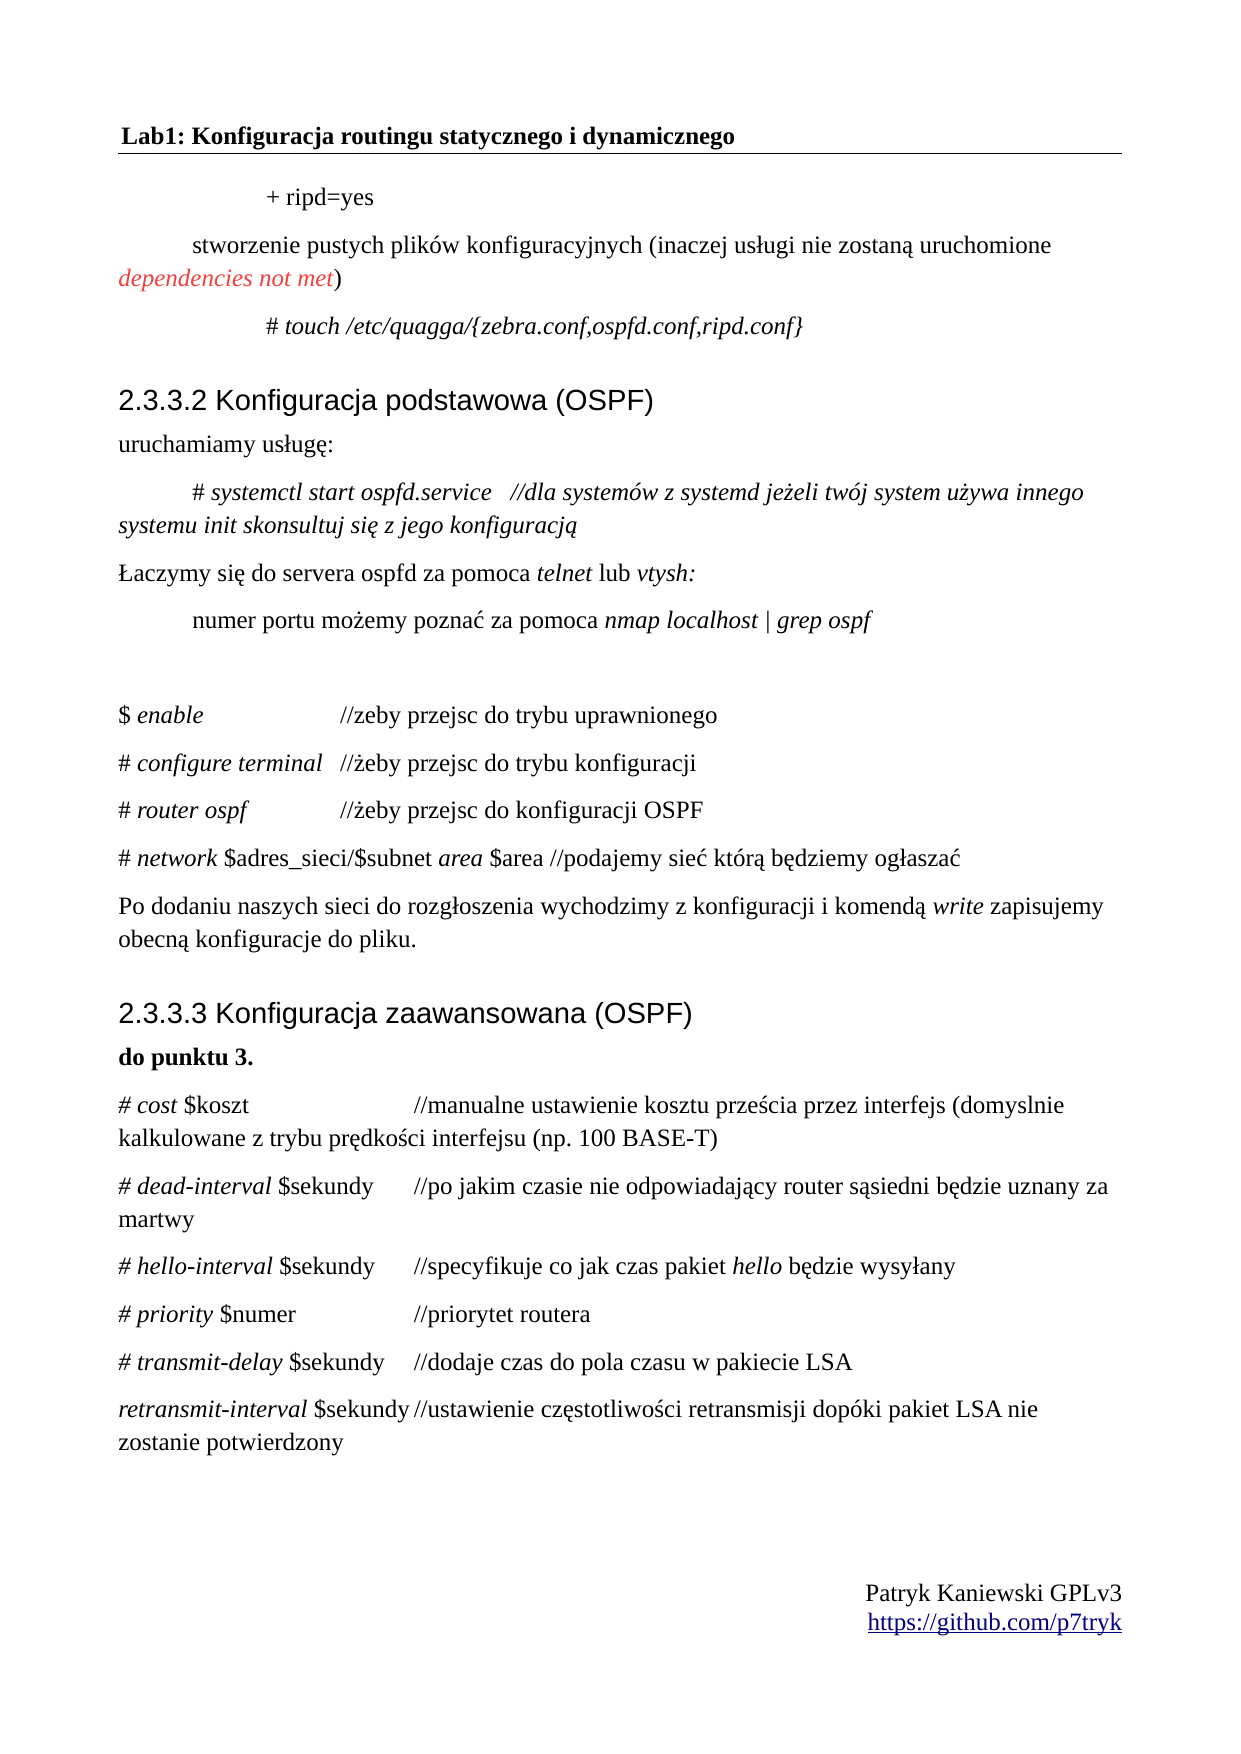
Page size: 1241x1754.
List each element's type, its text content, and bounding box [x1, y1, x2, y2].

text # network $adres_sieci/$subnet area $area //podajemy sieć którą będziemy ogłaszać [118, 843, 1122, 872]
text # systemctl start ospfd.service //dla systemów z systemd jeżeli twój system używa innego systemu init skonsultuj się z jego konfiguracją [118, 477, 1122, 539]
text # cost $koszt //manualne ustawienie kosztu prześcia przez interfejs (domyslnie kalkulowane z trybu prędkości interfejsu (np. 100 BASE-T) [118, 1090, 1122, 1152]
text # dead-interval $sekundy //po jakim czasie nie odpowiadający router sąsiedni będzie uznany za martwy [118, 1171, 1122, 1232]
text do punktu 3. [118, 1042, 1122, 1071]
subtitle 2.3.3.3 Konfiguracja zaawansowana (OSPF) [118, 996, 1122, 1030]
text uruchamiamy usługę: [118, 429, 1122, 458]
text # hello-interval $sekundy //specyfikuje co jak czas pakiet hello będzie wysyłany [118, 1251, 1122, 1280]
text retransmit-interval $sekundy //ustawienie częstotliwości retransmisji dopóki pakiet LSA nie zostanie potwierdzony [118, 1394, 1122, 1456]
subtitle 2.3.3.2 Konfiguracja podstawowa (OSPF) [118, 383, 1122, 417]
text numer portu możemy poznać za pomoca nmap localhost | grep ospf [118, 605, 1122, 634]
text # priority $numer //priorytet routera [118, 1299, 1122, 1328]
text Po dodaniu naszych sieci do rozgłoszenia wychodzimy z konfiguracji i komendą write zapisujemy obecną konfiguracje do pliku. [118, 891, 1122, 953]
text Łaczymy się do servera ospfd za pomoca telnet lub vtysh: [118, 558, 1122, 586]
text # touch /etc/quagga/{zebra.conf,ospfd.conf,ripd.conf} [118, 311, 1122, 339]
text # configure terminal //żeby przejsc do trybu konfiguracji [118, 748, 1122, 777]
text $ enable //zeby przejsc do trybu uprawnionego [118, 700, 1122, 729]
text stworzenie pustych plików konfiguracyjnych (inaczej usługi nie zostaną uruchomione dependencies not met) [118, 230, 1122, 292]
text + ripd=yes [118, 182, 1122, 211]
text # router ospf //żeby przejsc do konfiguracji OSPF [118, 796, 1122, 824]
text # transmit-delay $sekundy //dodaje czas do pola czasu w pakiecie LSA [118, 1347, 1122, 1375]
